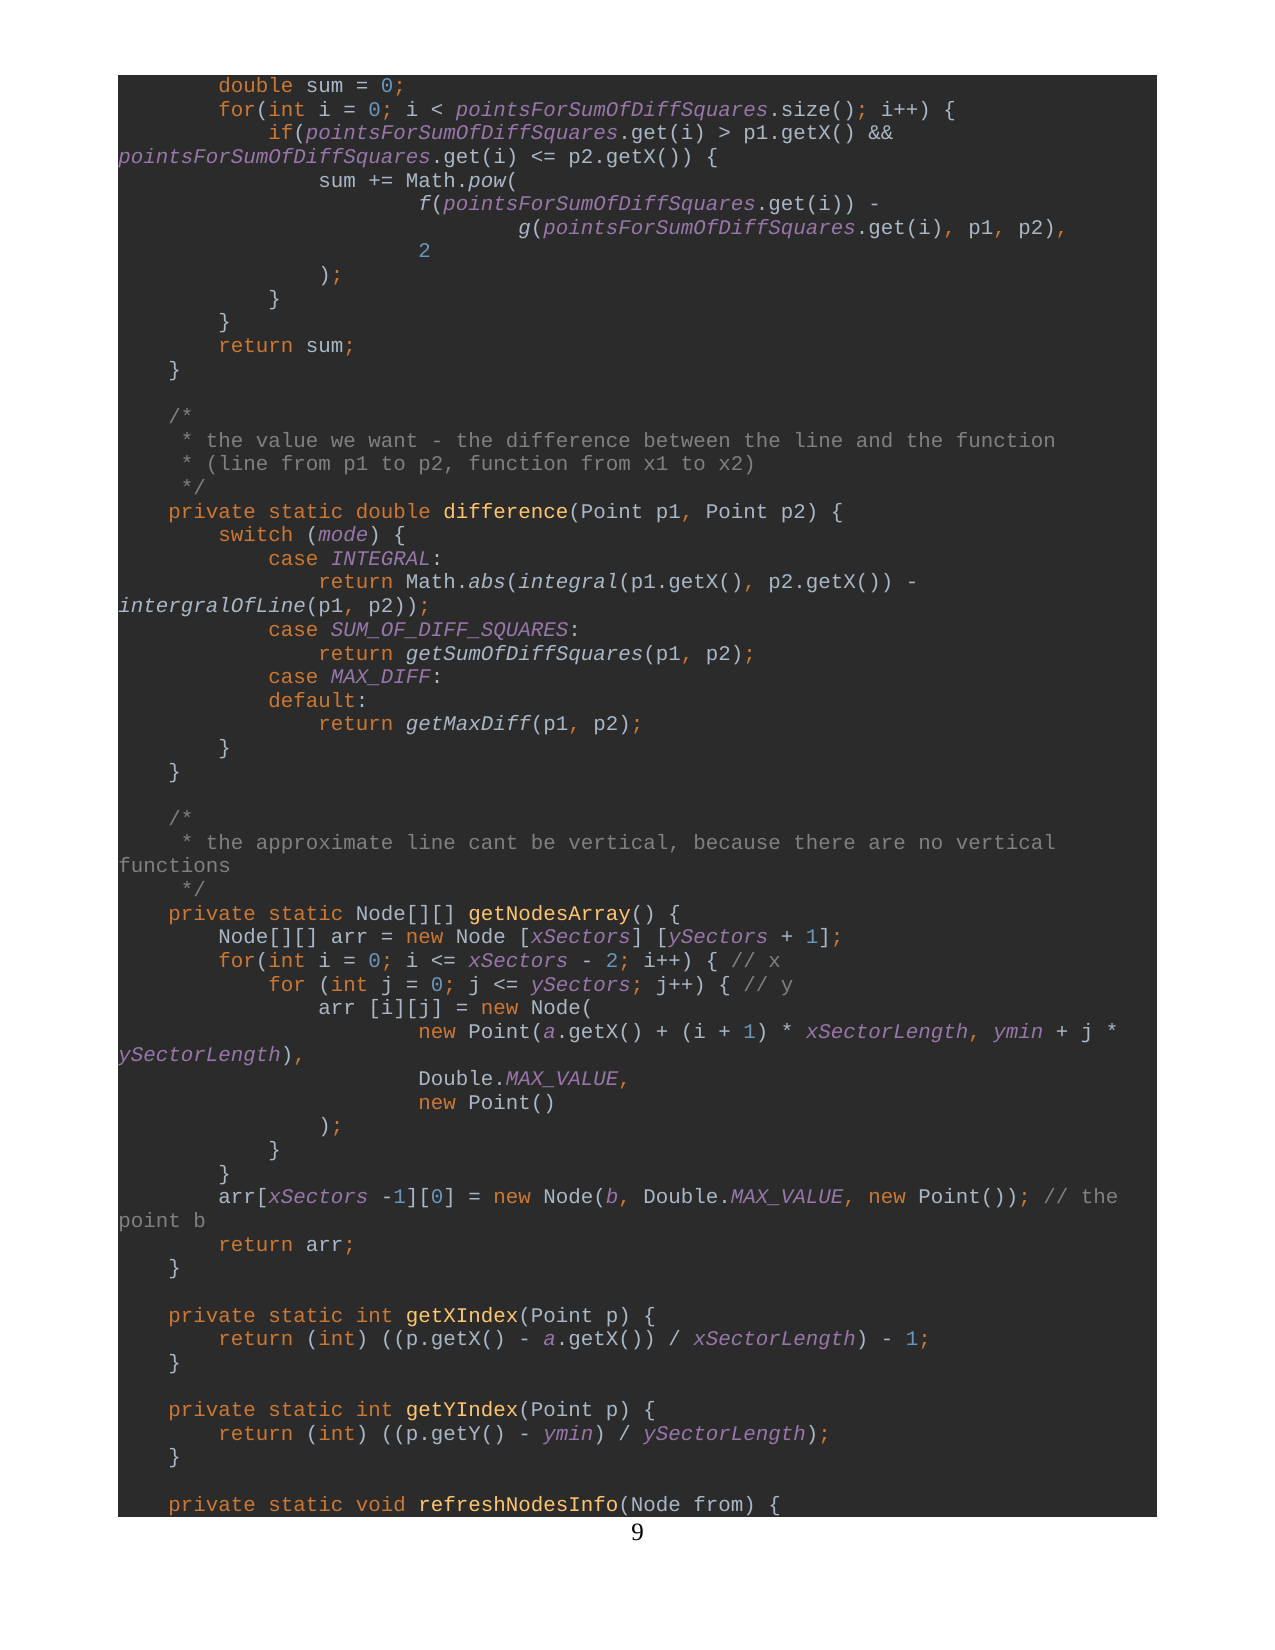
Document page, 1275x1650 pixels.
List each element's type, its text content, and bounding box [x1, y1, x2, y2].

text double sum = 0; for(int i = 0; i < pointsForSumOfDiffSquares.size(); i++) { if(pointsForSumOfDiffSquares.get(i) > p1.getX() && pointsForSumOfDiffSquares.get(i) <= p2.getX()) { sum += Math.pow( f(pointsForSumOfDiffSquares.get(i)) - g(pointsForSumOfDiffSquares.get(i), p1, p2), 2 ); } } return sum; } /* * the value we want - the difference between the line and the function * (line from p1 to p2, function from x1 to x2) */ private static double difference(Point p1, Point p2) { switch (mode) { case INTEGRAL: return Math.abs(integral(p1.getX(), p2.getX()) - intergralOfLine(p1, p2)); case SUM_OF_DIFF_SQUARES: return getSumOfDiffSquares(p1, p2); case MAX_DIFF: default: return getMaxDiff(p1, p2); } } /* * the approximate line cant be vertical, because there are no vertical functions */ private static Node[][] getNodesArray() { Node[][] arr = new Node [xSectors] [ySectors + 1]; for(int i = 0; i <= xSectors - 2; i++) { // x for (int j = 0; j <= ySectors; j++) { // y arr [i][j] = new Node( new Point(a.getX() + (i + 1) * xSectorLength, ymin + j * ySectorLength), Double.MAX_VALUE, new Point() ); } } arr[xSectors -1][0] = new Node(b, Double.MAX_VALUE, new Point()); // the point b return arr; } private static int getXIndex(Point p) { return (int) ((p.getX() - a.getX()) / xSectorLength) - 1; } private static int getYIndex(Point p) { return (int) ((p.getY() - ymin) / ySectorLength); } private static void refreshNodesInfo(Node from) { [118, 75, 1157, 1517]
